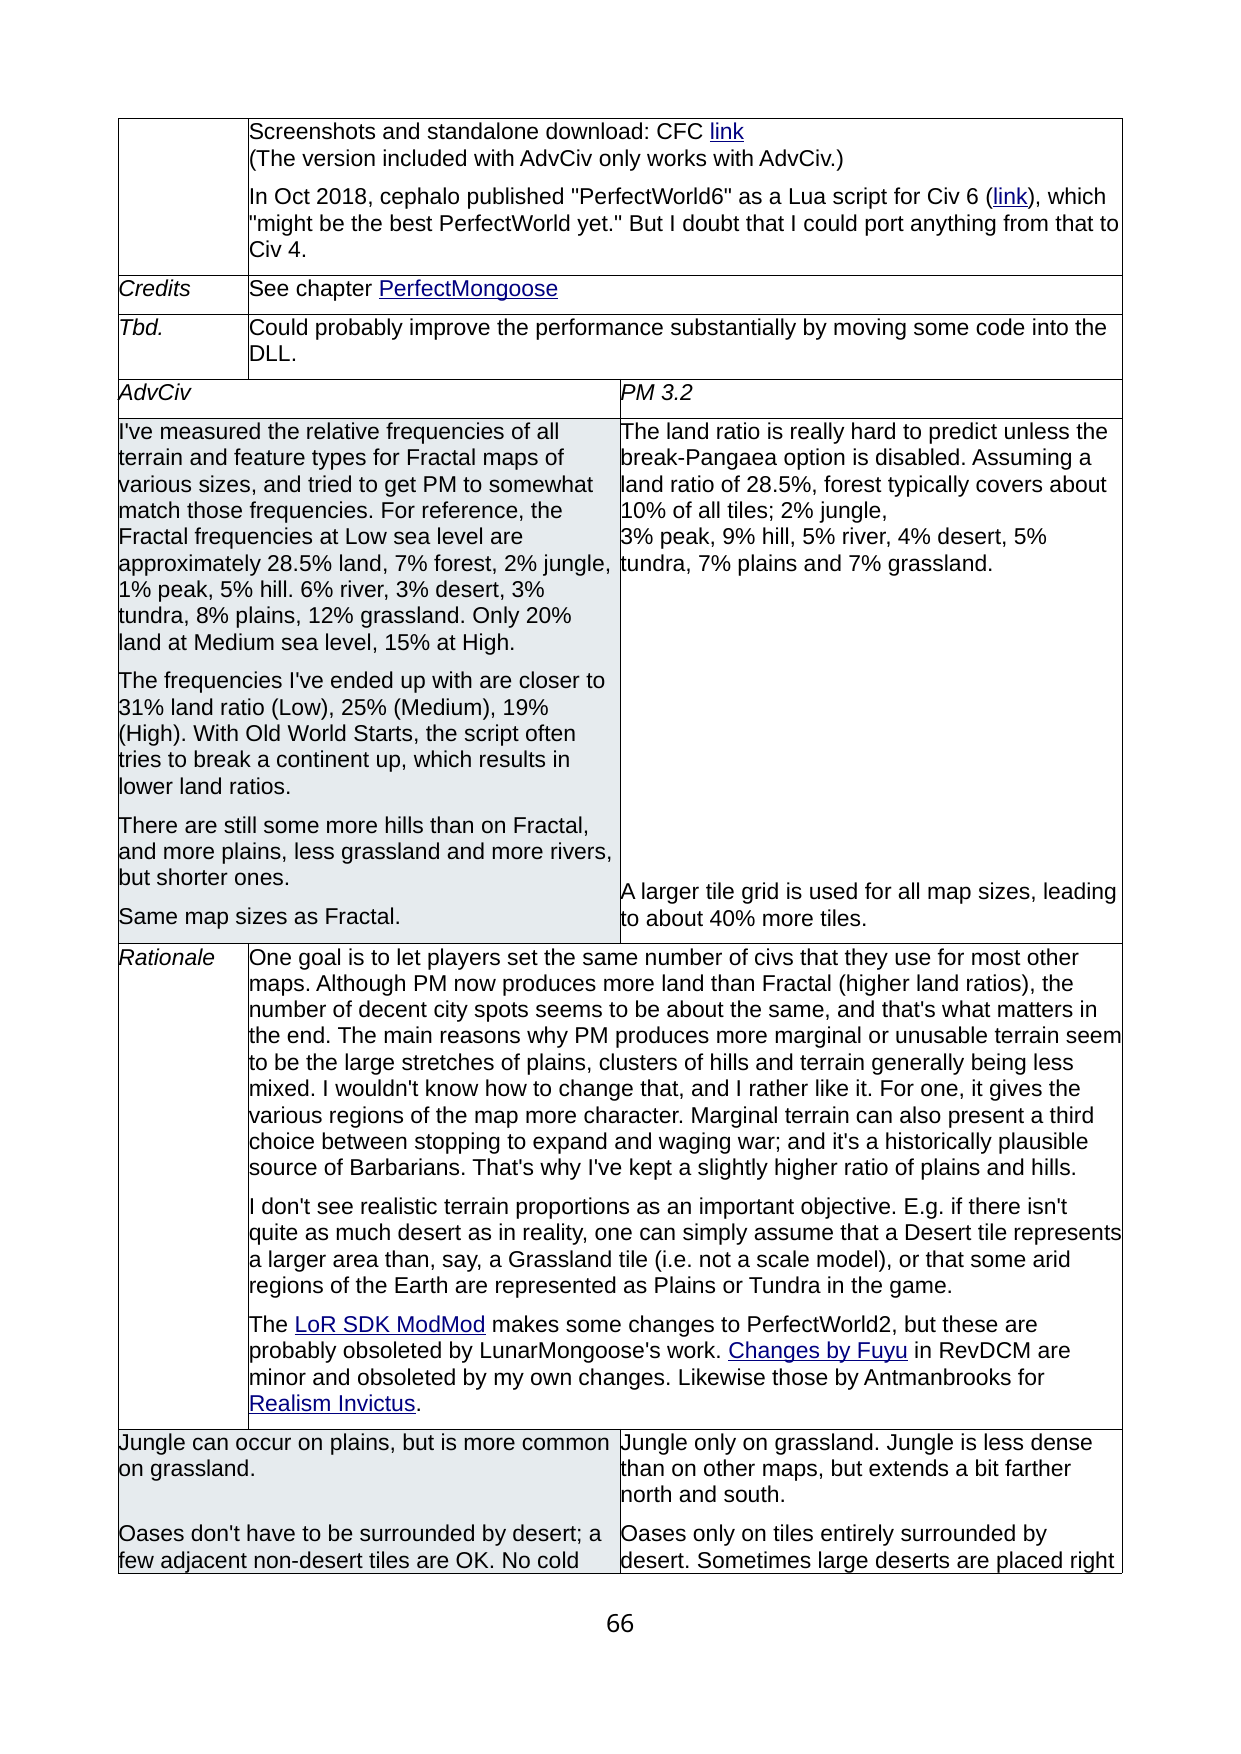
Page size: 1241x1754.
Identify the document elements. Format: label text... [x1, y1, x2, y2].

table_cell Rationale [119, 944, 248, 1429]
table_cell Jungle only on grassland. Jungle is less dense than on other maps, but extends a bit farther north and south. Oases only on tiles entirely surrounded by desert. Sometimes large deserts are placed right [621, 1430, 1122, 1573]
table_cell One goal is to let players set the same number of civs that they use for most other maps. Although PM now produces more land than Fractal (higher land ratios), the number of decent city spots seems to be about the same, and that's what matters in the end. The main reasons why PM produces more marginal or unusable terrain seem to be the large stretches of plains, clusters of hills and terrain generally being less mixed. I wouldn't know how to change that, and I rather like it. For one, it gives the various regions of the map more character. Marginal terrain can also present a third choice between stopping to expand and waging war; and it's a historically plausible source of Barbarians. That's why I've kept a slightly higher ratio of plains and hills. I don't see realistic terrain proportions as an important objective. E.g. if there isn't quite as much desert as in reality, one can simply assume that a Desert tile represents a larger area than, say, a Grassland tile (i.e. not a scale model), or that some arid regions of the Earth are represented as Plains or Tundra in the game. The LoR SDK ModMod makes some changes to PerfectWorld2, but these are probably obsoleted by LunarMongoose's work. Changes by Fuyu in RevDCM are minor and obsoleted by my own changes. Likewise those by Antmanbrooks for Realism Invictus. [249, 944, 1122, 1429]
table_cell Screenshots and standalone download: CFC link (The version included with AdvCiv only works with AdvCiv.) In Oct 2018, cephalo published "PerfectWorld6" as a Lua script for Civ 6 (link), which "might be the best PerfectWorld yet." But I doubt that I could port anything from that to Civ 4. [249, 119, 1122, 275]
table_cell AdvCiv [119, 380, 620, 418]
table_cell See chapter PerfectMongoose [249, 276, 1122, 314]
table_cell PM 3.2 [621, 380, 1122, 418]
table_cell [119, 119, 248, 275]
table_cell Could probably improve the performance substantially by moving some code into the DLL. [249, 315, 1122, 379]
table_cell The land ratio is really hard to predict unless the break-Pangaea option is disabled. Assuming a land ratio of 28.5%, forest typically covers about 10% of all tiles; 2% jungle, 3% peak, 9% hill, 5% river, 4% desert, 5% tundra, 7% plains and 7% grassland. A larger tile grid is used for all map sizes, leading to about 40% more tiles. [621, 419, 1122, 943]
table_cell Credits [119, 276, 248, 314]
table_cell I've measured the relative frequencies of all terrain and feature types for Fractal maps of various sizes, and tried to get PM to somewhat match those frequencies. For reference, the Fractal frequencies at Low sea level are approximately 28.5% land, 7% forest, 2% jungle, 1% peak, 5% hill. 6% river, 3% desert, 3% tundra, 8% plains, 12% grassland. Only 20% land at Medium sea level, 15% at High. The frequencies I've ended up with are closer to 31% land ratio (Low), 25% (Medium), 19% (High). With Old World Starts, the script often tries to break a continent up, which results in lower land ratios. There are still some more hills than on Fractal, and more plains, less grassland and more rivers, but shorter ones. Same map sizes as Fractal. [119, 419, 620, 943]
table_cell Tbd. [119, 315, 248, 379]
table_cell Jungle can occur on plains, but is more common on grassland. Oases don't have to be surrounded by desert; a few adjacent non-desert tiles are OK. No cold [119, 1430, 620, 1573]
